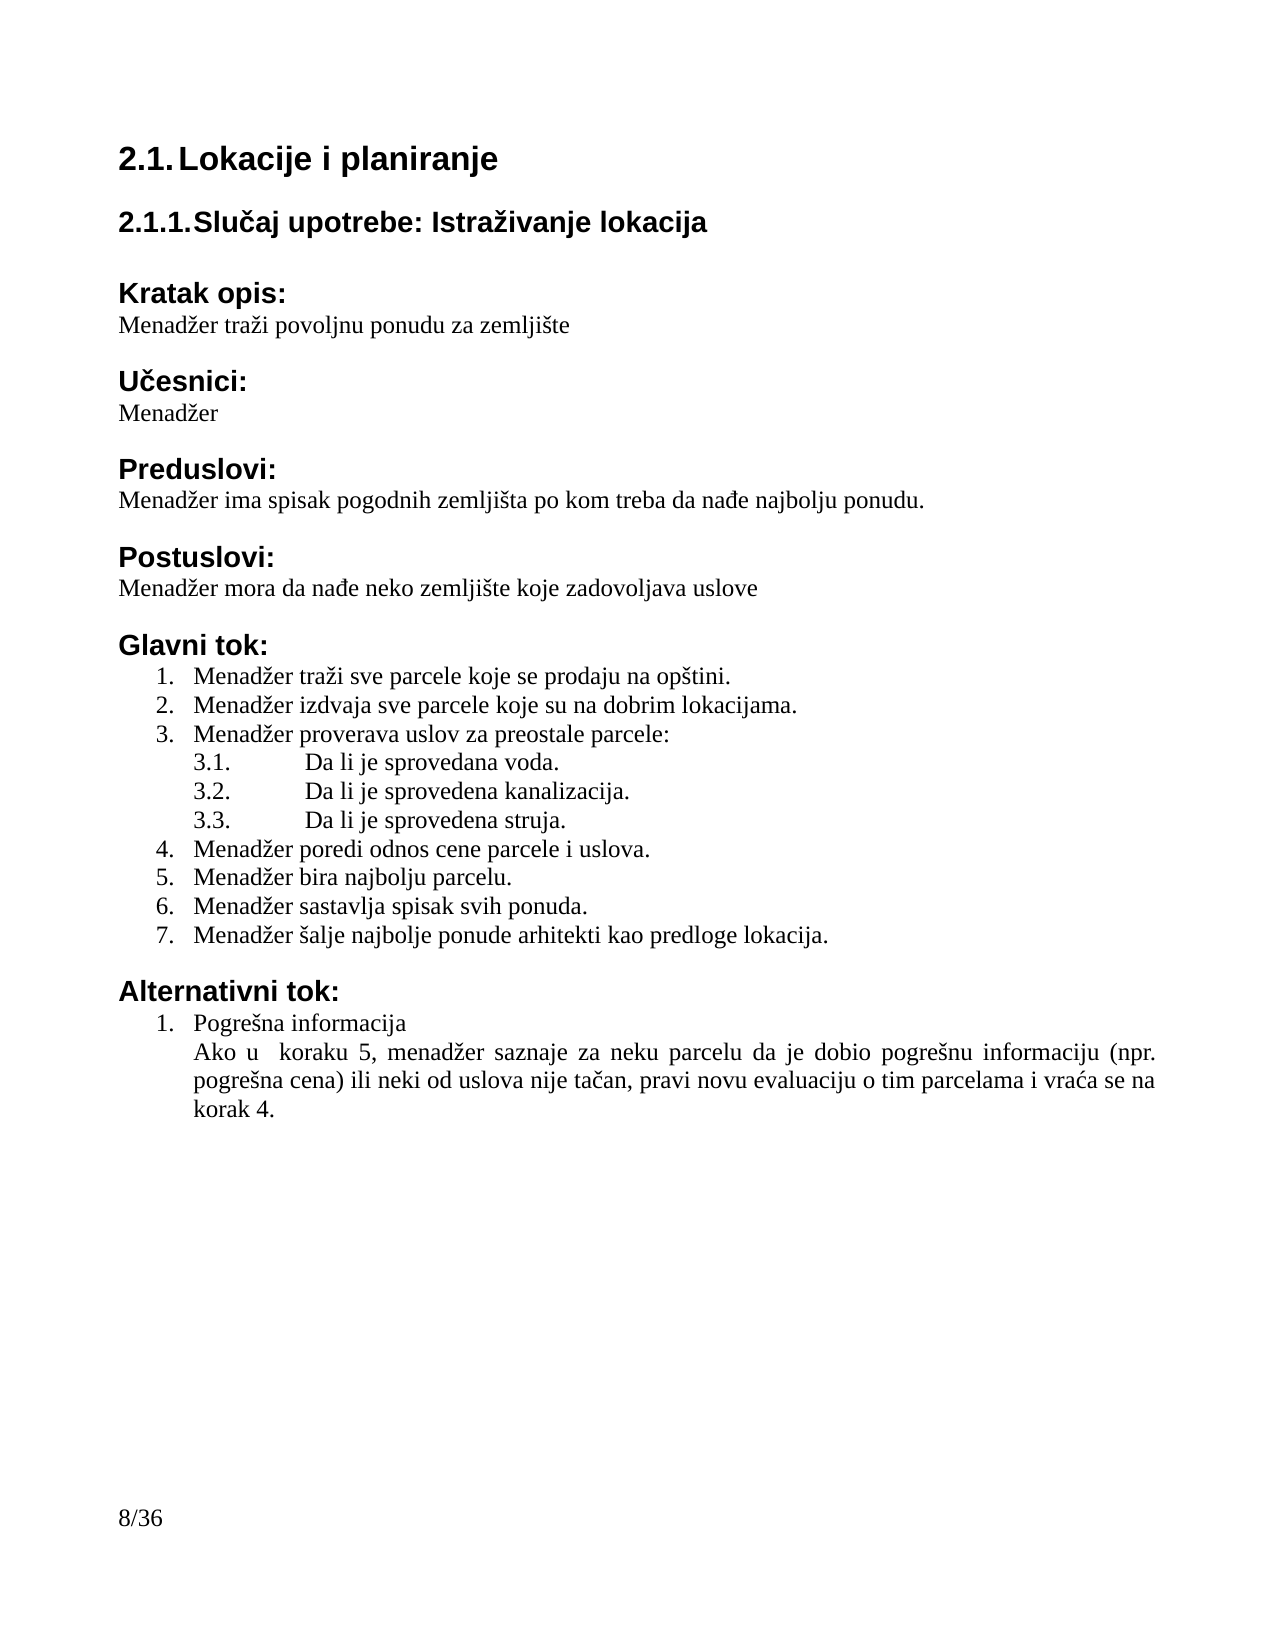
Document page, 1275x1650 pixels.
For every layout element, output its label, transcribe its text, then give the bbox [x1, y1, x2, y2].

list Menadžer poredi odnos cene parcele i uslova. [156, 834, 1157, 862]
subtitle Glavni tok: [118, 628, 1157, 661]
list Pogrešna informacija [156, 1008, 1157, 1037]
list Menadžer šalje najbolje ponude arhitekti kao predloge lokacija. [156, 920, 1157, 949]
list Da li je sprovedena struja. [193, 805, 1157, 834]
list Menadžer proverava uslov za preostale parcele: [156, 719, 1157, 747]
text Menadžer ima spisak pogodnih zemljišta po kom treba da nađe najbolju ponudu. [118, 486, 1157, 514]
list Da li je sprovedana voda. [193, 747, 1157, 776]
subtitle Alternativni tok: [118, 974, 1157, 1008]
list Menadžer izdvaja sve parcele koje su na dobrim lokacijama. [156, 690, 1157, 719]
subtitle Preduslovi: [118, 452, 1157, 486]
list Menadžer bira najbolju parcelu. [156, 862, 1157, 891]
subtitle Lokacije i planiranje [118, 139, 1157, 178]
list Da li je sprovedena kanalizacija. [193, 776, 1157, 805]
text Menadžer [118, 398, 1157, 427]
subtitle Učesnici: [118, 364, 1157, 398]
list Menadžer traži sve parcele koje se prodaju na opštini. [156, 661, 1157, 690]
text Menadžer mora da nađe neko zemljište koje zadovoljava uslove [118, 573, 1157, 602]
subtitle Slučaj upotrebe: Istraživanje lokacija [118, 205, 1157, 238]
subtitle Kratak opis: [118, 276, 1157, 310]
list Ako u koraku 5, menadžer saznaje za neku parcelu da je dobio pogrešnu informaciju (npr. pogrešna cena) ili neki od uslova nije tačan, pravi novu evaluaciju o tim parcelama i vraća se na korak 4. [156, 1037, 1157, 1123]
subtitle Postuslovi: [118, 540, 1157, 573]
list Menadžer sastavlja spisak svih ponuda. [156, 891, 1157, 920]
text Menadžer traži povoljnu ponudu za zemljište [118, 310, 1157, 339]
